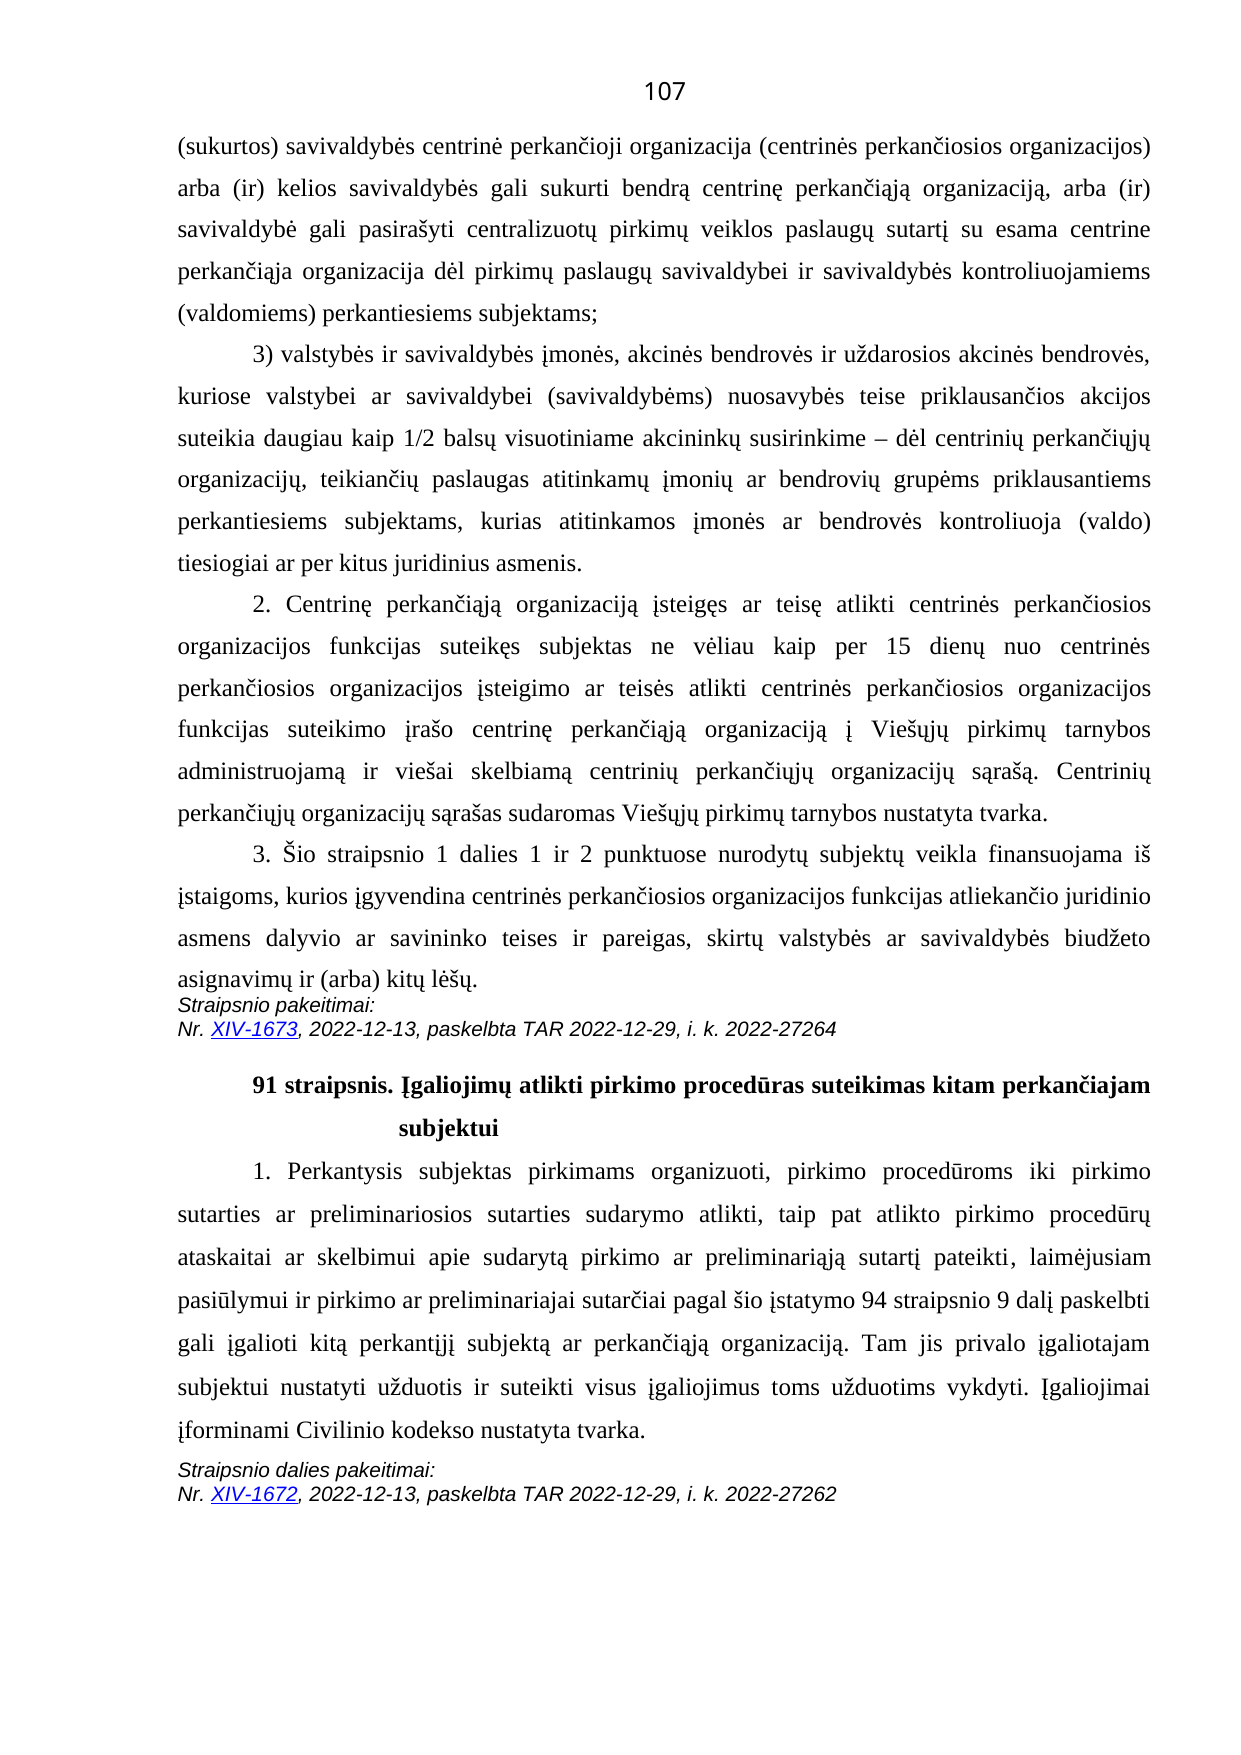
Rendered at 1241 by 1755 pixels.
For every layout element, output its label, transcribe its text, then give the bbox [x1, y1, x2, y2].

text Nr. XIV-1672, 2022-12-13, paskelbta TAR 2022-12-29, i. k. 2022-27262 [177, 1482, 1152, 1506]
text 1. Perkantysis subjektas pirkimams organizuoti, pirkimo procedūroms iki pirkimo sutarties ar preliminariosios sutarties sudarymo atlikti, taip pat atlikto pirkimo procedūrų ataskaitai ar skelbimui apie sudarytą pirkimo ar preliminariąją sutartį pateikti, laimėjusiam pasiūlymui ir pirkimo ar preliminariajai sutarčiai pagal šio įstatymo 94 straipsnio 9 dalį paskelbti gali įgalioti kitą perkantįjį subjektą ar perkančiąją organizaciją. Tam jis privalo įgaliotajam subjektui nustatyti užduotis ir suteikti visus įgaliojimus toms užduotims vykdyti. Įgaliojimai įforminami Civilinio kodekso nustatyta tvarka. [177, 1156, 1152, 1443]
text (sukurtos) savivaldybės centrinė perkančioji organizacija (centrinės perkančiosios organizacijos) arba (ir) kelios savivaldybės gali sukurti bendrą centrinę perkančiąją organizaciją, arba (ir) savivaldybė gali pasirašyti centralizuotų pirkimų veiklos paslaugų sutartį su esama centrine perkančiąja organizacija dėl pirkimų paslaugų savivaldybei ir savivaldybės kontroliuojamiems (valdomiems) perkantiesiems subjektams; [177, 118, 1152, 326]
text 91 straipsnis. Įgaliojimų atlikti pirkimo procedūras suteikimas kitam perkančiajam subjektui [252, 1070, 1152, 1142]
text Straipsnio dalies pakeitimai: [177, 1458, 1152, 1482]
text 2. Centrinę perkančiąją organizaciją įsteigęs ar teisę atlikti centrinės perkančiosios organizacijos funkcijas suteikęs subjektas ne vėliau kaip per 15 dienų nuo centrinės perkančiosios organizacijos įsteigimo ar teisės atlikti centrinės perkančiosios organizacijos funkcijas suteikimo įrašo centrinę perkančiąją organizaciją į Viešųjų pirkimų tarnybos administruojamą ir viešai skelbiamą centrinių perkančiųjų organizacijų sąrašą. Centrinių perkančiųjų organizacijų sąrašas sudaromas Viešųjų pirkimų tarnybos nustatyta tvarka. [177, 576, 1152, 826]
text Nr. XIV-1673, 2022-12-13, paskelbta TAR 2022-12-29, i. k. 2022-27264 [177, 1017, 1152, 1041]
text 3) valstybės ir savivaldybės įmonės, akcinės bendrovės ir uždarosios akcinės bendrovės, kuriose valstybei ar savivaldybei (savivaldybėms) nuosavybės teise priklausančios akcijos suteikia daugiau kaip 1/2 balsų visuotiniame akcininkų susirinkime – dėl centrinių perkančiųjų organizacijų, teikiančių paslaugas atitinkamų įmonių ar bendrovių grupėms priklausantiems perkantiesiems subjektams, kurias atitinkamos įmonės ar bendrovės kontroliuoja (valdo) tiesiogiai ar per kitus juridinius asmenis. [177, 326, 1152, 576]
text Straipsnio pakeitimai: [177, 993, 1152, 1017]
text 3. Šio straipsnio 1 dalies 1 ir 2 punktuose nurodytų subjektų veikla finansuojama iš įstaigoms, kurios įgyvendina centrinės perkančiosios organizacijos funkcijas atliekančio juridinio asmens dalyvio ar savininko teises ir pareigas, skirtų valstybės ar savivaldybės biudžeto asignavimų ir (arba) kitų lėšų. [177, 826, 1152, 993]
